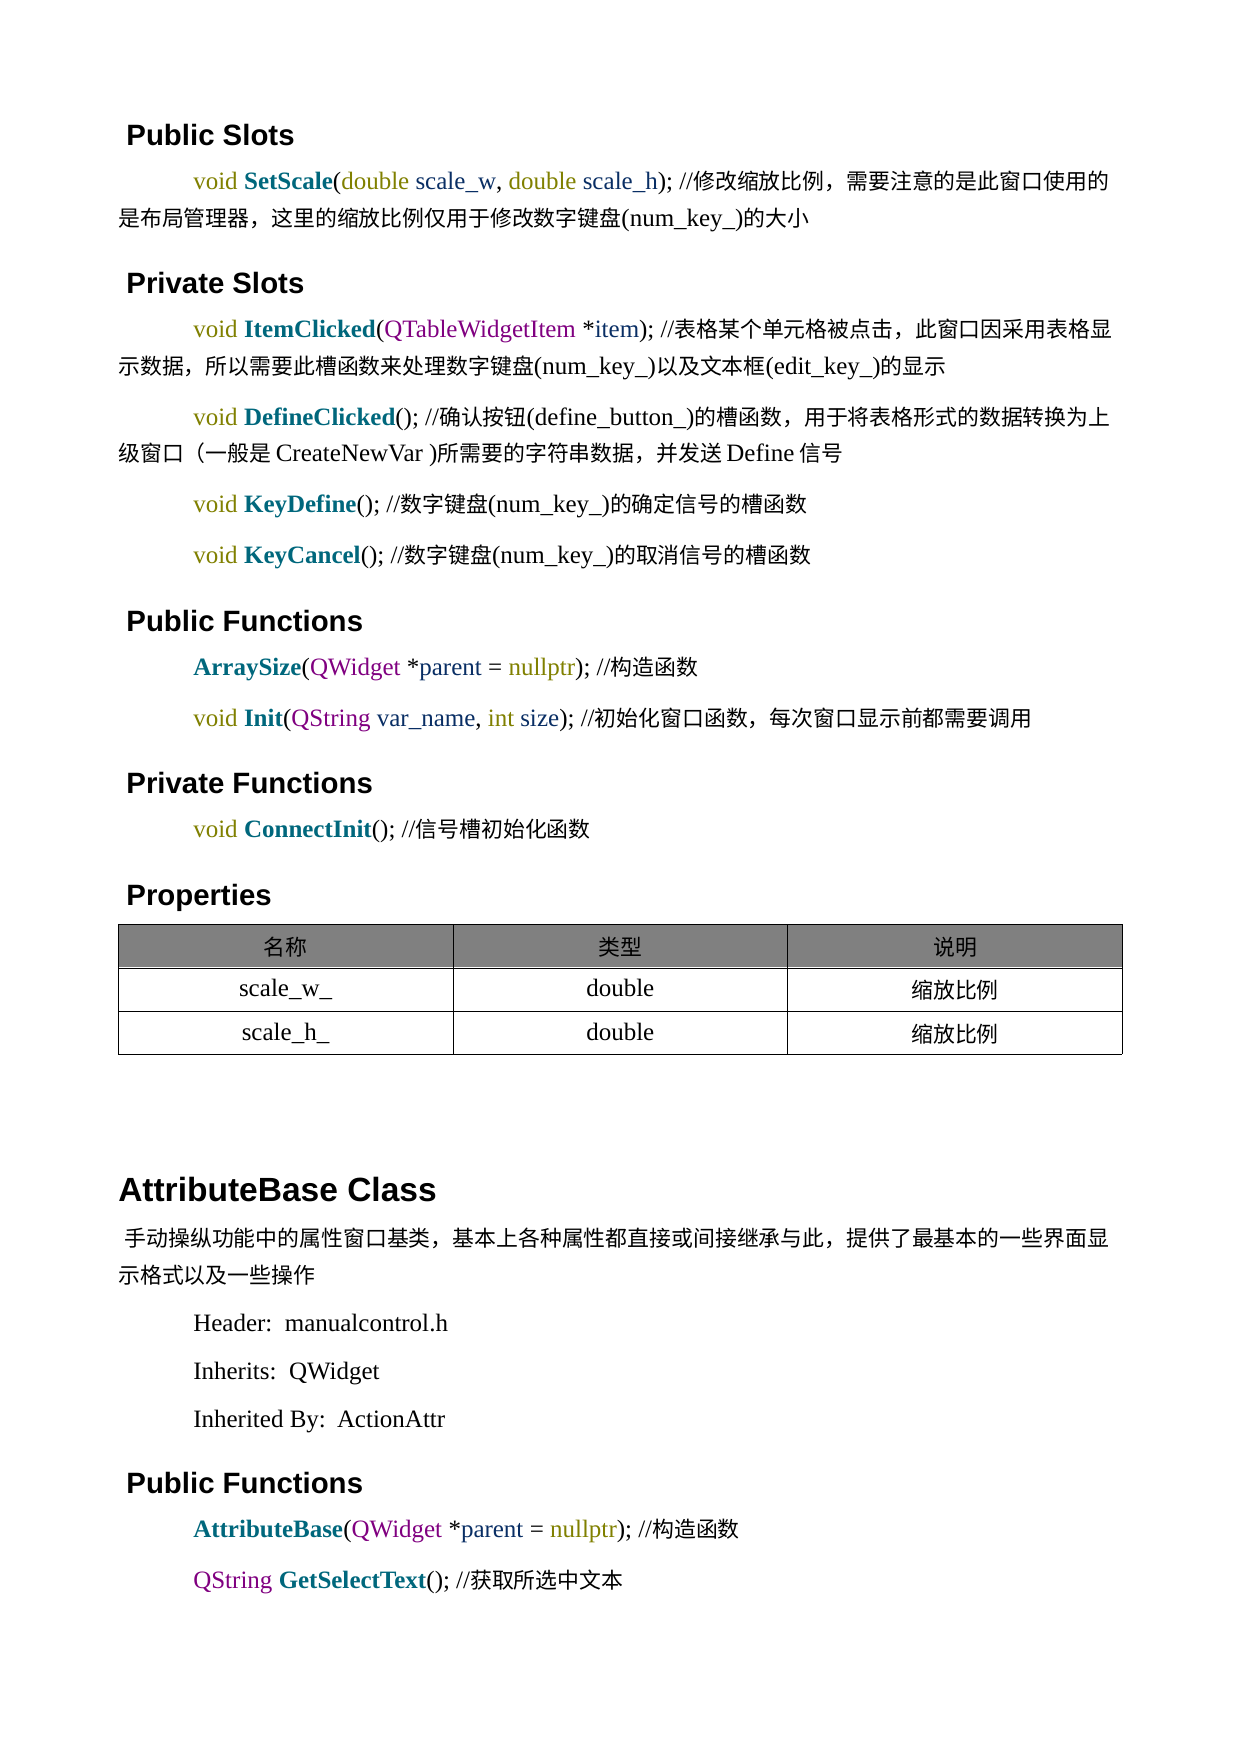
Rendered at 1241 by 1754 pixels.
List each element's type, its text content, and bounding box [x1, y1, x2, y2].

subtitle Public Functions [118, 603, 1122, 637]
table_cell double [454, 1012, 787, 1054]
text Inherits: QWidget [118, 1356, 1122, 1385]
text void Init(QString var_name, int size); //初始化窗口函数，每次窗口显示前都需要调用 [118, 701, 1122, 732]
text void ItemClicked(QTableWidgetItem *item); //表格某个单元格被点击，此窗口因采用表格显示数据，所以需要此槽函数来处理数字键盘(num_key_)以及文本框(edit_key_)的显示 [118, 312, 1122, 381]
subtitle Private Functions [118, 766, 1122, 800]
text ArraySize(QWidget *parent = nullptr); //构造函数 [118, 650, 1122, 681]
subtitle Private Slots [118, 266, 1122, 300]
text void DefineClicked(); //确认按钮(define_button_)的槽函数，用于将表格形式的数据转换为上级窗口（一般是CreateNewVar )所需要的字符串数据，并发送Define信号 [118, 400, 1122, 468]
text void ConnectInit(); //信号槽初始化函数 [118, 812, 1122, 844]
subtitle AttributeBase Class [118, 1170, 1122, 1209]
subtitle Public Slots [118, 118, 1122, 152]
table_cell scale_w_ [119, 969, 453, 1011]
table_header 类型 [454, 925, 787, 967]
subtitle Properties [118, 878, 1122, 912]
table_cell 缩放比例 [788, 1012, 1122, 1054]
text 手动操纵功能中的属性窗口基类，基本上各种属性都直接或间接继承与此，提供了最基本的一些界面显示格式以及一些操作 [118, 1221, 1122, 1289]
text void SetScale(double scale_w, double scale_h); //修改缩放比例，需要注意的是此窗口使用的是布局管理器，这里的缩放比例仅用于修改数字键盘(num_key_)的大小 [118, 164, 1122, 232]
text Header: manualcontrol.h [118, 1308, 1122, 1337]
text QString GetSelectText(); //获取所选中文本 [118, 1563, 1122, 1595]
text void KeyDefine(); //数字键盘(num_key_)的确定信号的槽函数 [118, 487, 1122, 519]
table_cell scale_h_ [119, 1012, 453, 1054]
subtitle Public Functions [118, 1466, 1122, 1500]
text AttributeBase(QWidget *parent = nullptr); //构造函数 [118, 1512, 1122, 1544]
table_cell 缩放比例 [788, 969, 1122, 1011]
text void KeyCancel(); //数字键盘(num_key_)的取消信号的槽函数 [118, 538, 1122, 570]
table_cell double [454, 969, 787, 1011]
table_header 名称 [119, 925, 453, 967]
text Inherited By: ActionAttr [118, 1404, 1122, 1432]
table_header 说明 [788, 925, 1122, 967]
